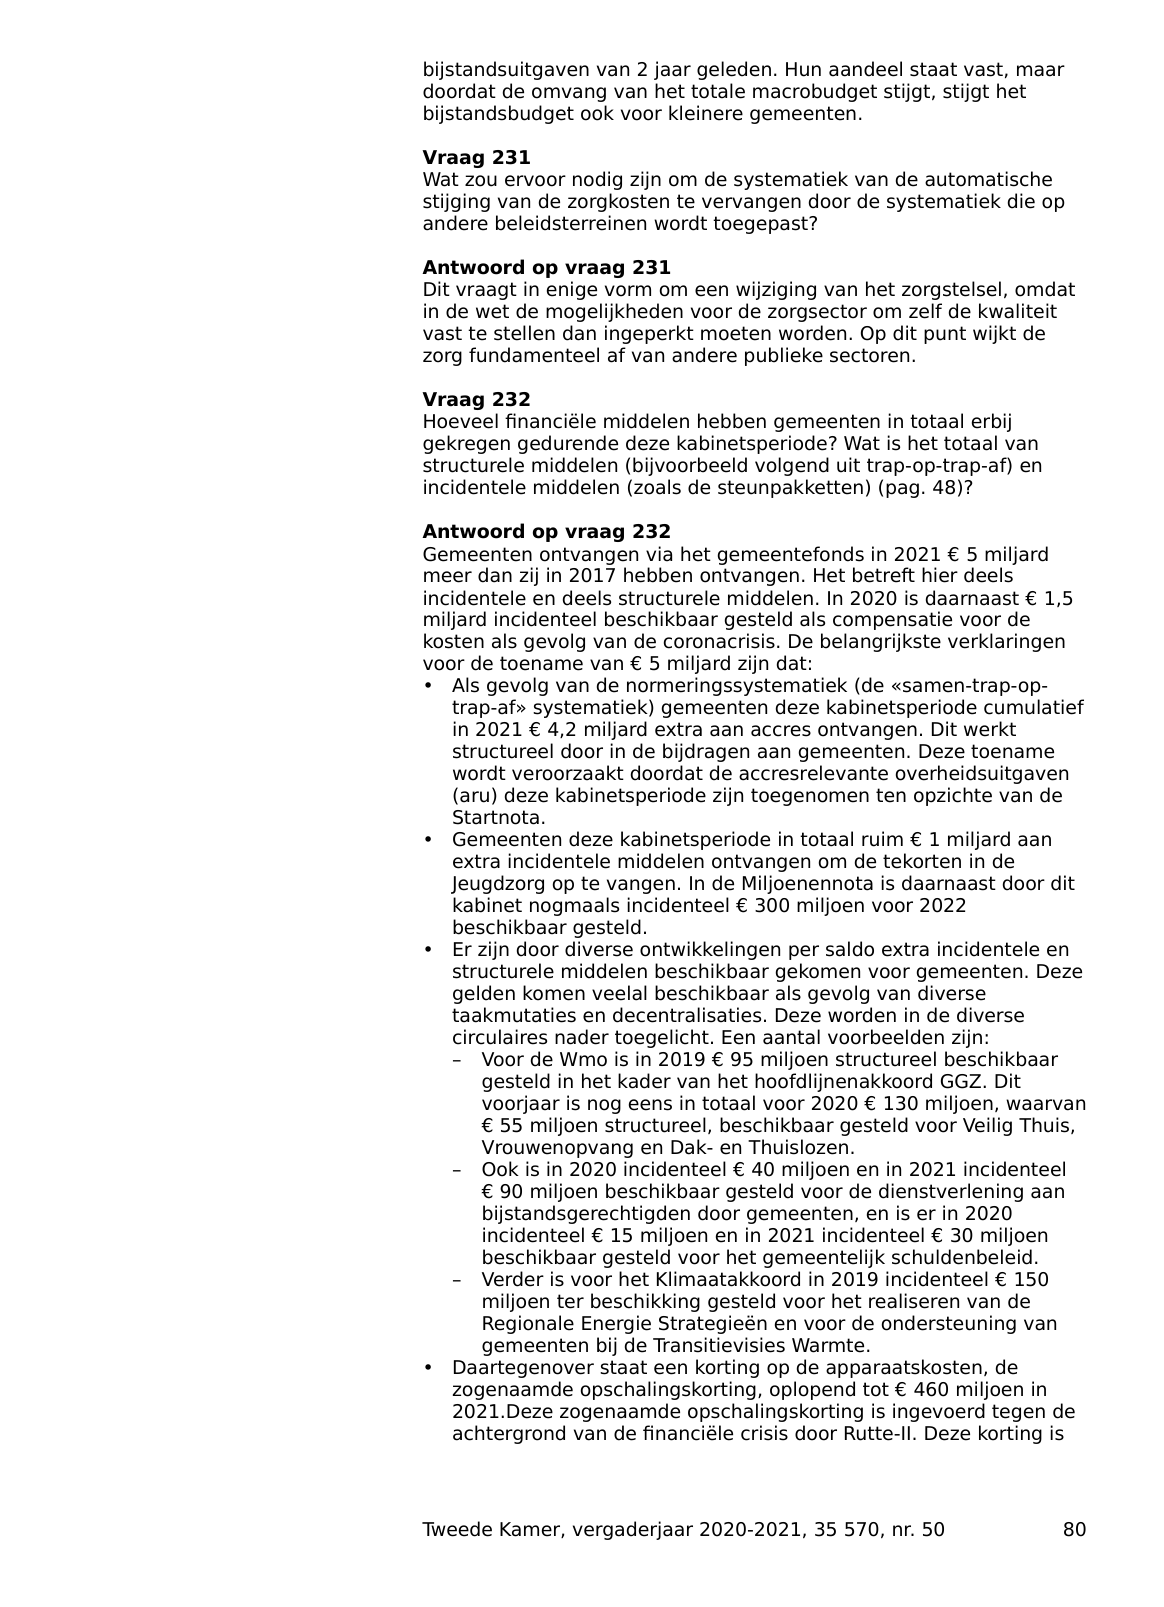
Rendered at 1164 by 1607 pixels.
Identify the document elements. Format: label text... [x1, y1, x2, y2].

text bijstandsuitgaven van 2 jaar geleden. Hun aandeel staat vast, maar doordat de omvang van het totale macrobudget stijgt, stijgt het bijstandsbudget ook voor kleinere gemeenten. [422, 59, 1087, 125]
text • Daartegenover staat een korting op de apparaatskosten, de zogenaamde opschalingskorting, oplopend tot € 460 miljoen in 2021.Deze zogenaamde opschalingskorting is ingevoerd tegen de achtergrond van de financiële crisis door Rutte-II. Deze korting is [422, 1357, 1087, 1444]
text Hoeveel financiële middelen hebben gemeenten in totaal erbij gekregen gedurende deze kabinetsperiode? Wat is het totaal van structurele middelen (bijvoorbeeld volgend uit trap-op-trap-af) en incidentele middelen (zoals de steunpakketten) (pag. 48)? [422, 411, 1087, 499]
text • Er zijn door diverse ontwikkelingen per saldo extra incidentele en structurele middelen beschikbaar gekomen voor gemeenten. Deze gelden komen veelal beschikbaar als gevolg van diverse taakmutaties en decentralisaties. Deze worden in de diverse circulaires nader toegelicht. Een aantal voorbeelden zijn: [422, 939, 1087, 1049]
text – Ook is in 2020 incidenteel € 40 miljoen en in 2021 incidenteel € 90 miljoen beschikbaar gesteld voor de dienstverlening aan bijstandsgerechtigden door gemeenten, en is er in 2020 incidenteel € 15 miljoen en in 2021 incidenteel € 30 miljoen beschikbaar gesteld voor het gemeentelijk schuldenbeleid. [452, 1159, 1087, 1269]
text Antwoord op vraag 231 [422, 257, 1087, 279]
text Gemeenten ontvangen via het gemeentefonds in 2021 € 5 miljard meer dan zij in 2017 hebben ontvangen. Het betreft hier deels incidentele en deels structurele middelen. In 2020 is daarnaast € 1,5 miljard incidenteel beschikbaar gesteld als compensatie voor de kosten als gevolg van de coronacrisis. De belangrijkste verklaringen voor de toename van € 5 miljard zijn dat: [422, 543, 1087, 675]
text Vraag 232 [422, 389, 1087, 411]
text – Verder is voor het Klimaatakkoord in 2019 incidenteel € 150 miljoen ter beschikking gesteld voor het realiseren van de Regionale Energie Strategieën en voor de ondersteuning van gemeenten bij de Transitievisies Warmte. [452, 1269, 1087, 1357]
text – Voor de Wmo is in 2019 € 95 miljoen structureel beschikbaar gesteld in het kader van het hoofdlijnenakkoord GGZ. Dit voorjaar is nog eens in totaal voor 2020 € 130 miljoen, waarvan € 55 miljoen structureel, beschikbaar gesteld voor Veilig Thuis, Vrouwenopvang en Dak- en Thuislozen. [452, 1049, 1087, 1159]
text Wat zou ervoor nodig zijn om de systematiek van de automatische stijging van de zorgkosten te vervangen door de systematiek die op andere beleidsterreinen wordt toegepast? [422, 169, 1087, 235]
text Antwoord op vraag 232 [422, 521, 1087, 543]
text • Als gevolg van de normeringssystematiek (de «samen-trap-op-trap-af» systematiek) gemeenten deze kabinetsperiode cumulatief in 2021 € 4,2 miljard extra aan accres ontvangen. Dit werkt structureel door in de bijdragen aan gemeenten. Deze toename wordt veroorzaakt doordat de accresrelevante overheidsuitgaven (aru) deze kabinetsperiode zijn toegenomen ten opzichte van de Startnota. [422, 675, 1087, 829]
text Vraag 231 [422, 147, 1087, 169]
text Dit vraagt in enige vorm om een wijziging van het zorgstelsel, omdat in de wet de mogelijkheden voor de zorgsector om zelf de kwaliteit vast te stellen dan ingeperkt moeten worden. Op dit punt wijkt de zorg fundamenteel af van andere publieke sectoren. [422, 279, 1087, 367]
text • Gemeenten deze kabinetsperiode in totaal ruim € 1 miljard aan extra incidentele middelen ontvangen om de tekorten in de Jeugdzorg op te vangen. In de Miljoenennota is daarnaast door dit kabinet nogmaals incidenteel € 300 miljoen voor 2022 beschikbaar gesteld. [422, 829, 1087, 939]
